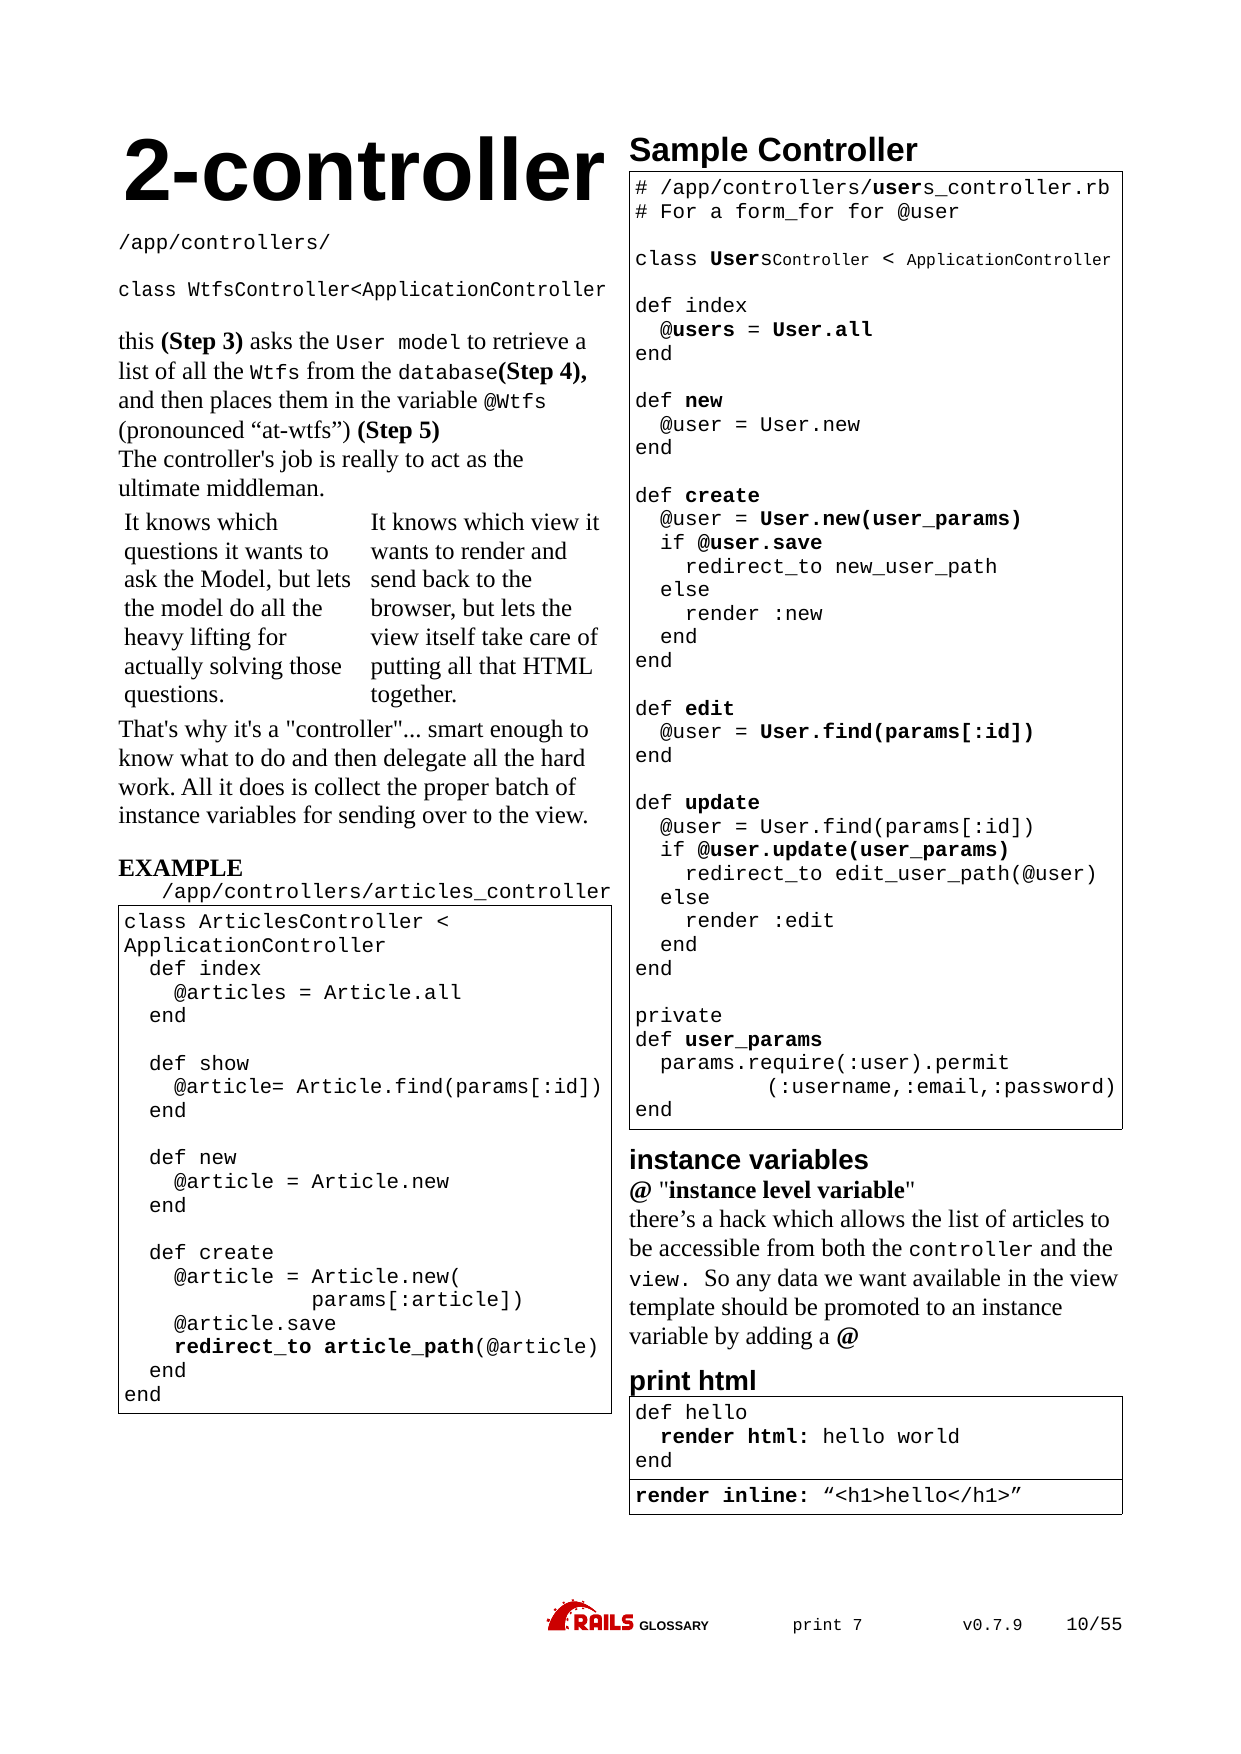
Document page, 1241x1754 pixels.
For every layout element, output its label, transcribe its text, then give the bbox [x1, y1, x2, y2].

subtitle 2-controller [118, 118, 611, 219]
text this (Step 3) asks the User model to retrieve a list of all the Wtfs from the database(Step 4), and then places them in the variable @Wtfs (pronounced “at-wtfs”) (Step 5) [118, 326, 611, 444]
text EXAMPLE [118, 853, 611, 881]
text there’s a hack which allows the list of articles to be accessible from both the controller and the view. So any data we want available in the view template should be promoted to an instance variable by adding a @ [629, 1204, 1122, 1350]
subtitle instance variables [629, 1144, 1122, 1176]
subtitle print html [629, 1364, 1122, 1396]
text @ "instance level variable" [629, 1176, 1122, 1204]
text /app/controllers/articles_controller [118, 881, 611, 905]
table_cell render inline: “<h1>hello</h1>” [630, 1480, 1122, 1514]
text The controller's job is really to act as the ultimate middleman. [118, 444, 611, 501]
text That's why it's a "controller"... smart enough to know what to do and then delegate all the hard work. All it does is collect the proper batch of instance variables for sending over to the view. [118, 714, 611, 829]
table_header It knows which view it wants to render and send back to the browser, but lets the view itself take care of putting all that HTML together. [365, 501, 611, 714]
subtitle Sample Controller [629, 130, 1122, 168]
table_header class ArticlesController < ApplicationController def index @articles = Article.all end def show @article= Article.find(params[:id]) end def new @article = Article.new end def create @article = Article.new( params[:article]) @article.save redirect_to article_path(@article) end end [119, 906, 611, 1413]
table_header def hello render html: hello world end [630, 1397, 1122, 1479]
text class WtfsController<ApplicationController [118, 279, 611, 303]
text /app/controllers/ [118, 232, 611, 255]
table_header # /app/controllers/users_controller.rb # For a form_for for @user class UsersController < ApplicationController def index @users = User.all end def new @user = User.new end def create @user = User.new(user_params) if @user.save redirect_to new_user_path else render :new end end def edit @user = User.find(params[:id]) end def update @user = User.find(params[:id]) if @user.update(user_params) redirect_to edit_user_path(@user) else render :edit end end private def user_params params.require(:user).permit (:username,:email,:password) end [630, 172, 1122, 1129]
table_header It knows which questions it wants to ask the Model, but lets the model do all the heavy lifting for actually solving those questions. [118, 501, 364, 714]
